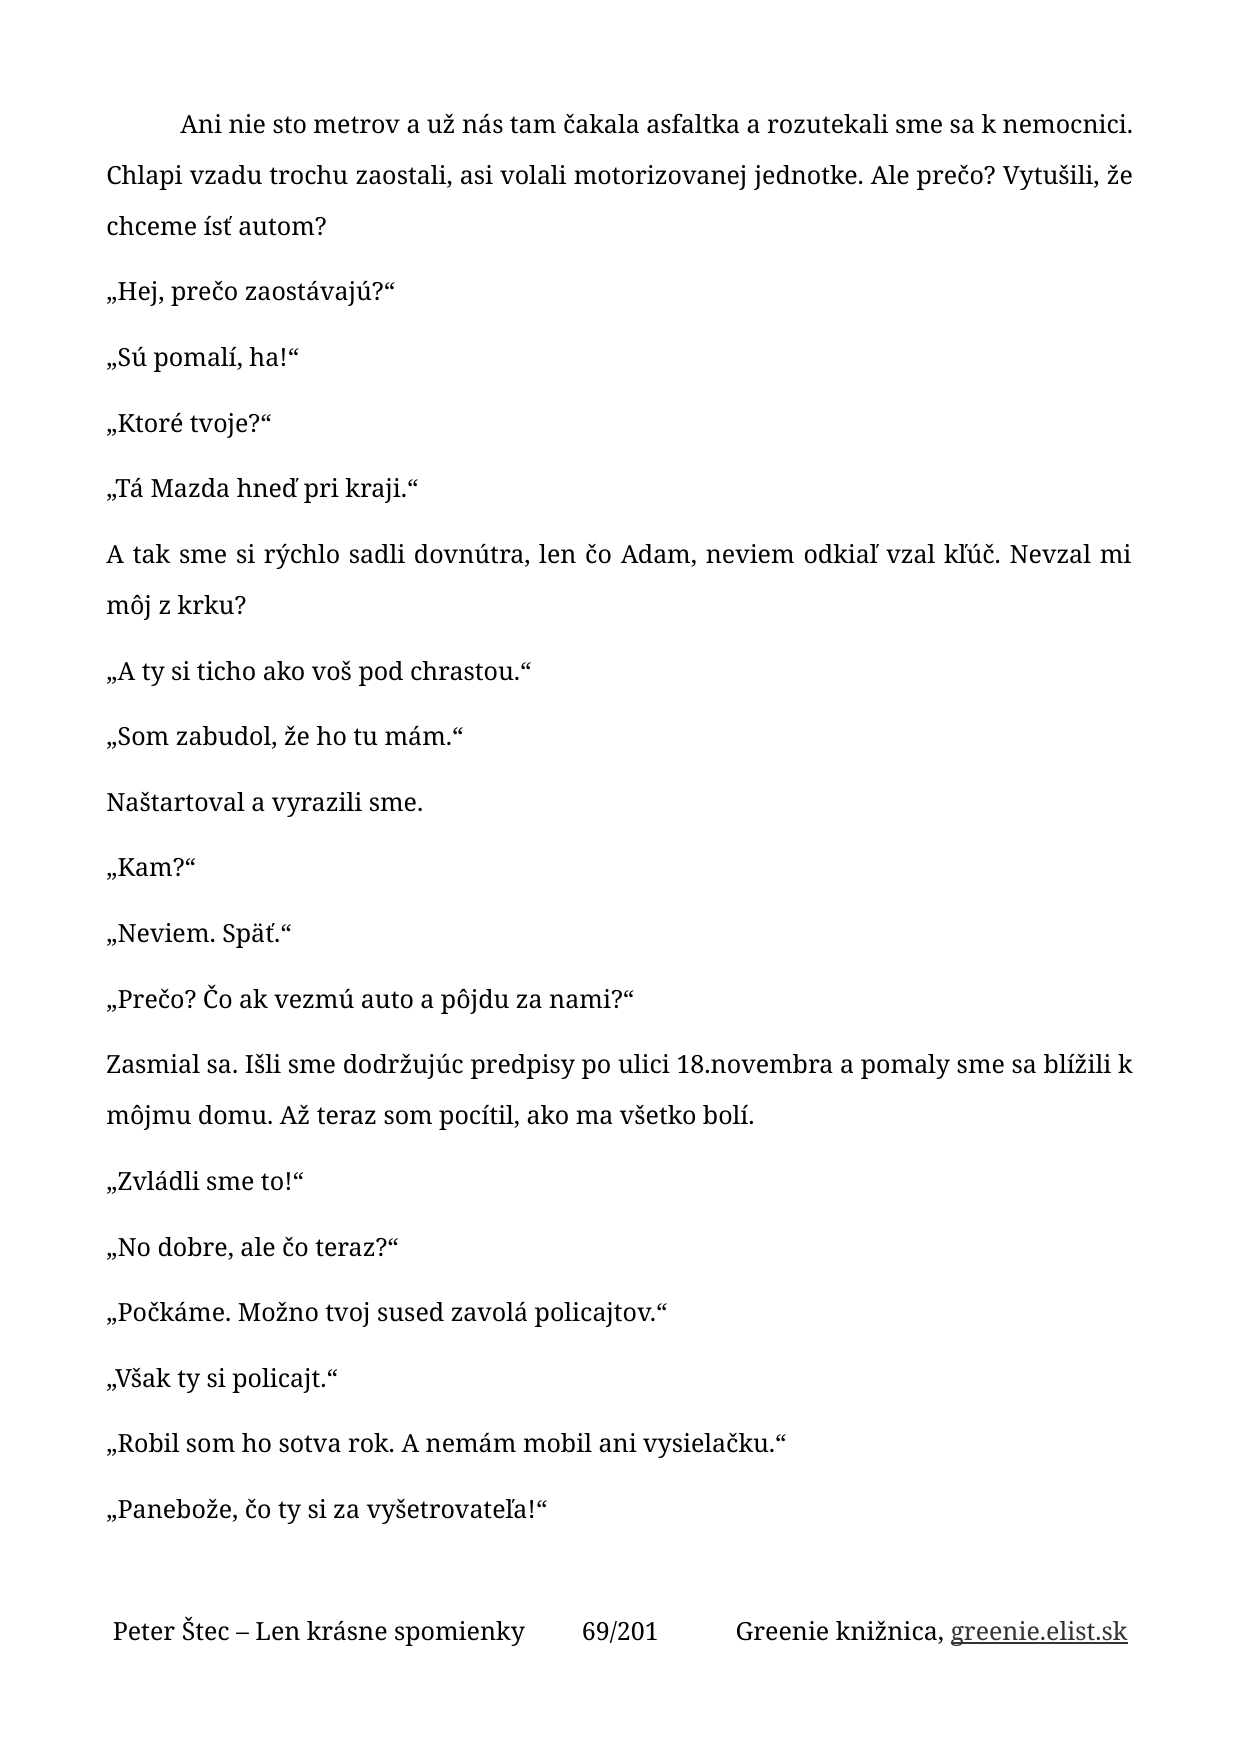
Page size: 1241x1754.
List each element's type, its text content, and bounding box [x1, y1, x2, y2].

text Zasmial sa. Išli sme dodržujúc predpisy po ulici 18.novembra a pomaly sme sa blížili k môjmu domu. Až teraz som pocítil, ako ma všetko bolí. [106, 1047, 1134, 1132]
text „Robil som ho sotva rok. A nemám mobil ani vysielačku.“ [106, 1426, 1134, 1460]
text „Zvládli sme to!“ [106, 1163, 1134, 1198]
text „Panebože, čo ty si za vyšetrovateľa!“ [106, 1492, 1134, 1526]
text „Ktoré tvoje?“ [106, 405, 1134, 439]
text „Tá Mazda hneď pri kraji.“ [106, 471, 1134, 505]
text A tak sme si rýchlo sadli dovnútra, len čo Adam, neviem odkiaľ vzal kľúč. Nevzal mi môj z krku? [106, 536, 1134, 622]
text „Kam?“ [106, 850, 1134, 884]
text „No dobre, ale čo teraz?“ [106, 1229, 1134, 1263]
text „Som zabudol, že ho tu mám.“ [106, 719, 1134, 753]
text „A ty si ticho ako voš pod chrastou.“ [106, 653, 1134, 687]
text Ani nie sto metrov a už nás tam čakala asfaltka a rozutekali sme sa k nemocnici. Chlapi vzadu trochu zaostali, asi volali motorizovanej jednotke. Ale prečo? Vytušili, že chceme ísť autom? [106, 106, 1134, 242]
text „Počkáme. Možno tvoj sused zavolá policajtov.“ [106, 1295, 1134, 1329]
text „Sú pomalí, ha!“ [106, 339, 1134, 374]
text „Neviem. Späť.“ [106, 916, 1134, 950]
text „Však ty si policajt.“ [106, 1360, 1134, 1394]
text „Hej, prečo zaostávajú?“ [106, 274, 1134, 308]
text „Prečo? Čo ak vezmú auto a pôjdu za nami?“ [106, 981, 1134, 1015]
text Naštartoval a vyrazili sme. [106, 784, 1134, 818]
